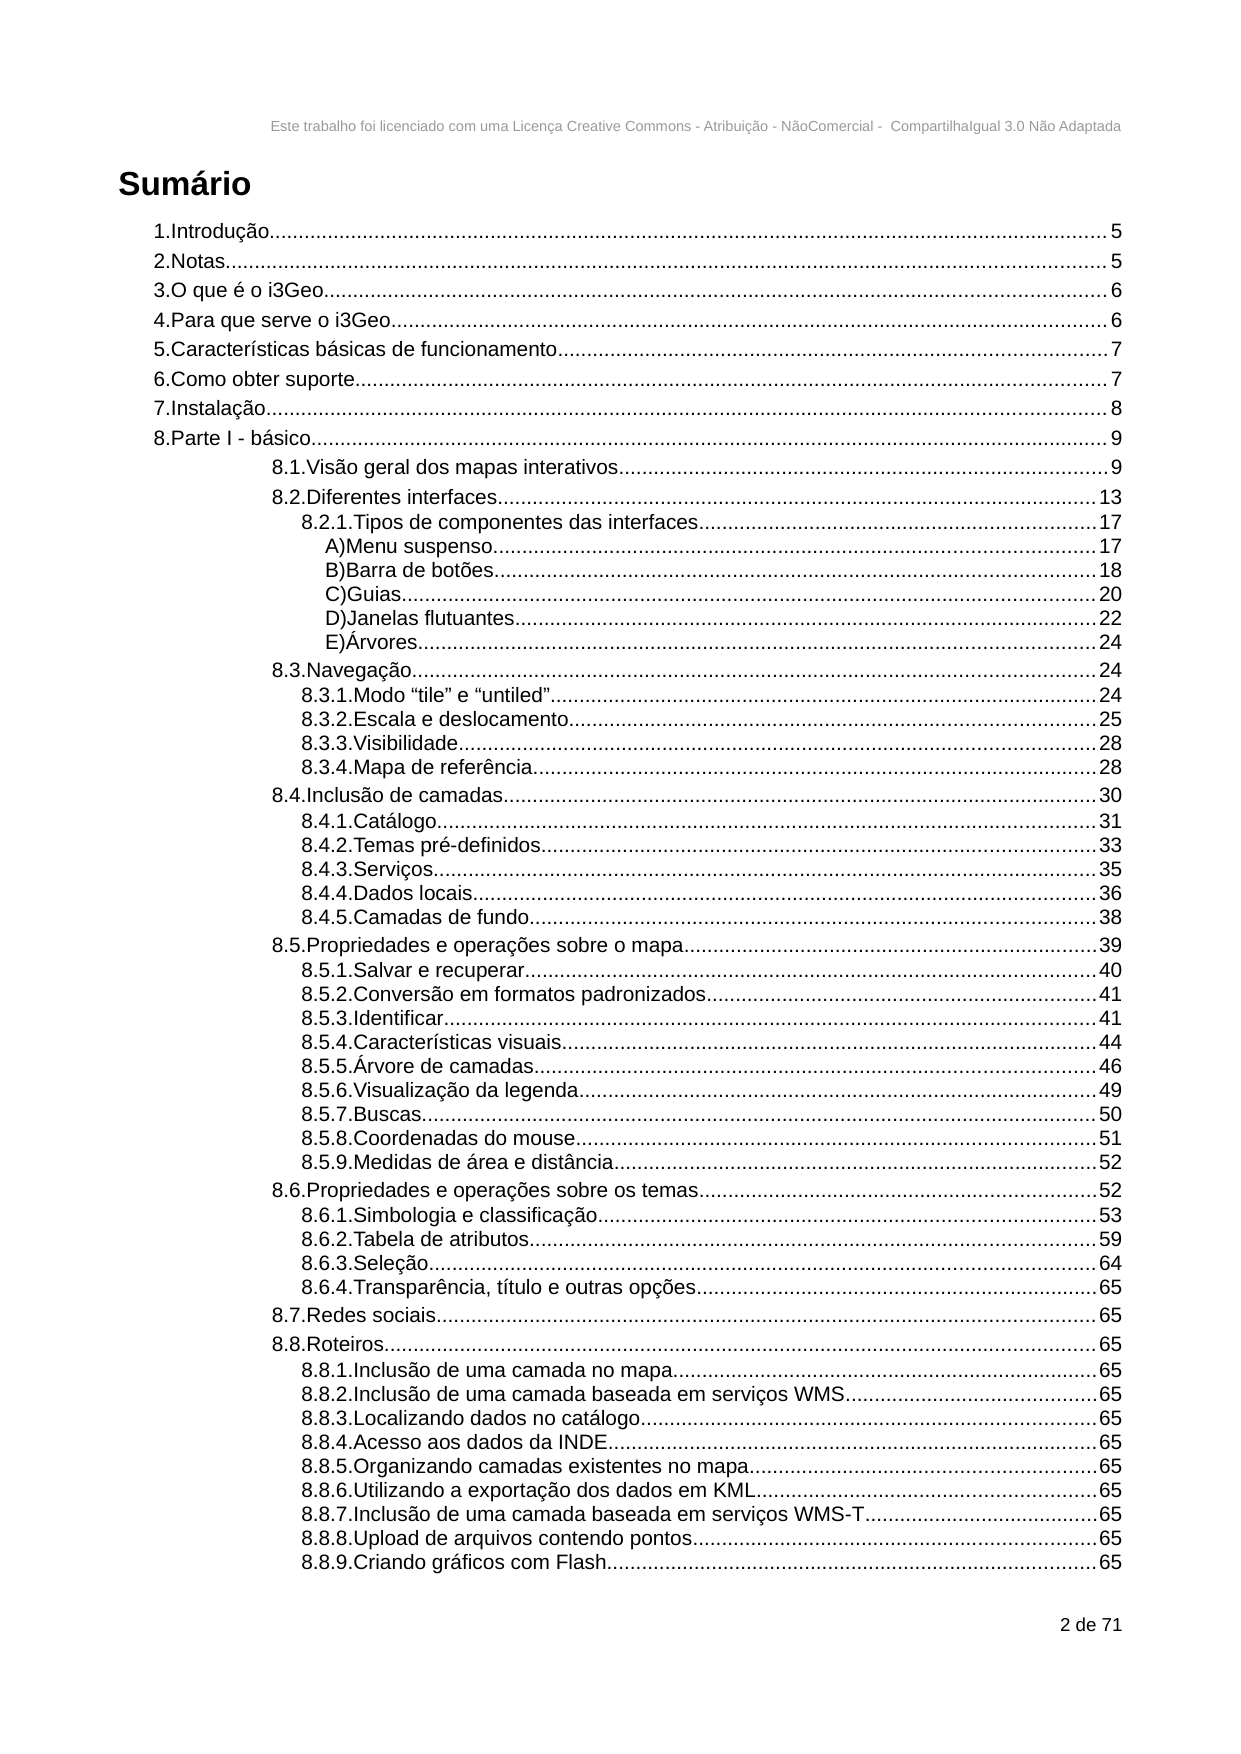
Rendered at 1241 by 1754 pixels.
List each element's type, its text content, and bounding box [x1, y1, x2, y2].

text 8.8.9.Criando gráficos com Flash 65 [295, 1549, 1122, 1573]
text 8.5.2.Conversão em formatos padronizados 41 [295, 982, 1122, 1006]
text A)Menu suspenso 17 [325, 534, 1122, 558]
text 8.5.6.Visualização da legenda 49 [295, 1078, 1122, 1102]
text 8.8.8.Upload de arquivos contendo pontos 65 [295, 1526, 1122, 1549]
text 8.8.6.Utilizando a exportação dos dados em KML 65 [295, 1478, 1122, 1502]
text 8.5.7.Buscas 50 [295, 1102, 1122, 1126]
text D)Janelas flutuantes 22 [325, 606, 1122, 630]
text 8.4.Inclusão de camadas 30 [266, 779, 1122, 809]
text 8.5.3.Identificar 41 [295, 1006, 1122, 1030]
text 8.5.1.Salvar e recuperar 40 [295, 958, 1122, 982]
text 8.8.3.Localizando dados no catálogo 65 [295, 1406, 1122, 1430]
text 8.7.Redes sociais 65 [266, 1299, 1122, 1328]
text 8.6.Propriedades e operações sobre os temas 52 [266, 1173, 1122, 1203]
text 8.8.2.Inclusão de uma camada baseada em serviços WMS 65 [295, 1382, 1122, 1406]
text 1.Introdução 5 [118, 215, 1122, 245]
text 8.6.3.Seleção 64 [295, 1251, 1122, 1275]
text 8.2.1.Tipos de componentes das interfaces 17 [295, 510, 1122, 534]
text 8.4.1.Catálogo 31 [295, 809, 1122, 833]
text 8.5.8.Coordenadas do mouse 51 [295, 1126, 1122, 1149]
text 8.5.5.Árvore de camadas 46 [295, 1054, 1122, 1078]
text 8.8.Roteiros 65 [266, 1328, 1122, 1358]
text 8.4.2.Temas pré-definidos 33 [295, 833, 1122, 857]
text 8.8.4.Acesso aos dados da INDE 65 [295, 1430, 1122, 1454]
text E)Árvores 24 [325, 630, 1122, 654]
text 8.Parte I - básico 9 [118, 422, 1122, 451]
text 8.3.3.Visibilidade 28 [295, 731, 1122, 755]
text 8.6.2.Tabela de atributos 59 [295, 1227, 1122, 1251]
text 6.Como obter suporte 7 [118, 363, 1122, 392]
text 8.3.4.Mapa de referência 28 [295, 755, 1122, 779]
text 8.3.Navegação 24 [266, 654, 1122, 683]
text 8.1.Visão geral dos mapas interativos 9 [266, 451, 1122, 481]
text 3.O que é o i3Geo 6 [118, 274, 1122, 304]
text 8.8.1.Inclusão de uma camada no mapa 65 [295, 1358, 1122, 1382]
text 8.2.Diferentes interfaces 13 [266, 481, 1122, 510]
subtitle Sumário [118, 164, 1122, 203]
text B)Barra de botões 18 [325, 558, 1122, 582]
text 5.Características básicas de funcionamento 7 [118, 333, 1122, 363]
text 8.4.4.Dados locais 36 [295, 881, 1122, 904]
text 8.5.9.Medidas de área e distância 52 [295, 1149, 1122, 1173]
text C)Guias 20 [325, 582, 1122, 606]
text 8.3.2.Escala e deslocamento 25 [295, 707, 1122, 731]
text 8.6.4.Transparência, título e outras opções 65 [295, 1275, 1122, 1299]
text 7.Instalação 8 [118, 392, 1122, 422]
text 8.3.1.Modo “tile” e “untiled” 24 [295, 683, 1122, 707]
text 8.8.7.Inclusão de uma camada baseada em serviços WMS-T 65 [295, 1502, 1122, 1526]
text 8.4.5.Camadas de fundo 38 [295, 904, 1122, 928]
text 8.8.5.Organizando camadas existentes no mapa 65 [295, 1454, 1122, 1478]
text 4.Para que serve o i3Geo 6 [118, 304, 1122, 333]
text 2.Notas 5 [118, 245, 1122, 274]
text 8.6.1.Simbologia e classificação 53 [295, 1203, 1122, 1227]
text 8.4.3.Serviços 35 [295, 857, 1122, 881]
text 8.5.Propriedades e operações sobre o mapa 39 [266, 928, 1122, 958]
text 8.5.4.Características visuais 44 [295, 1030, 1122, 1054]
